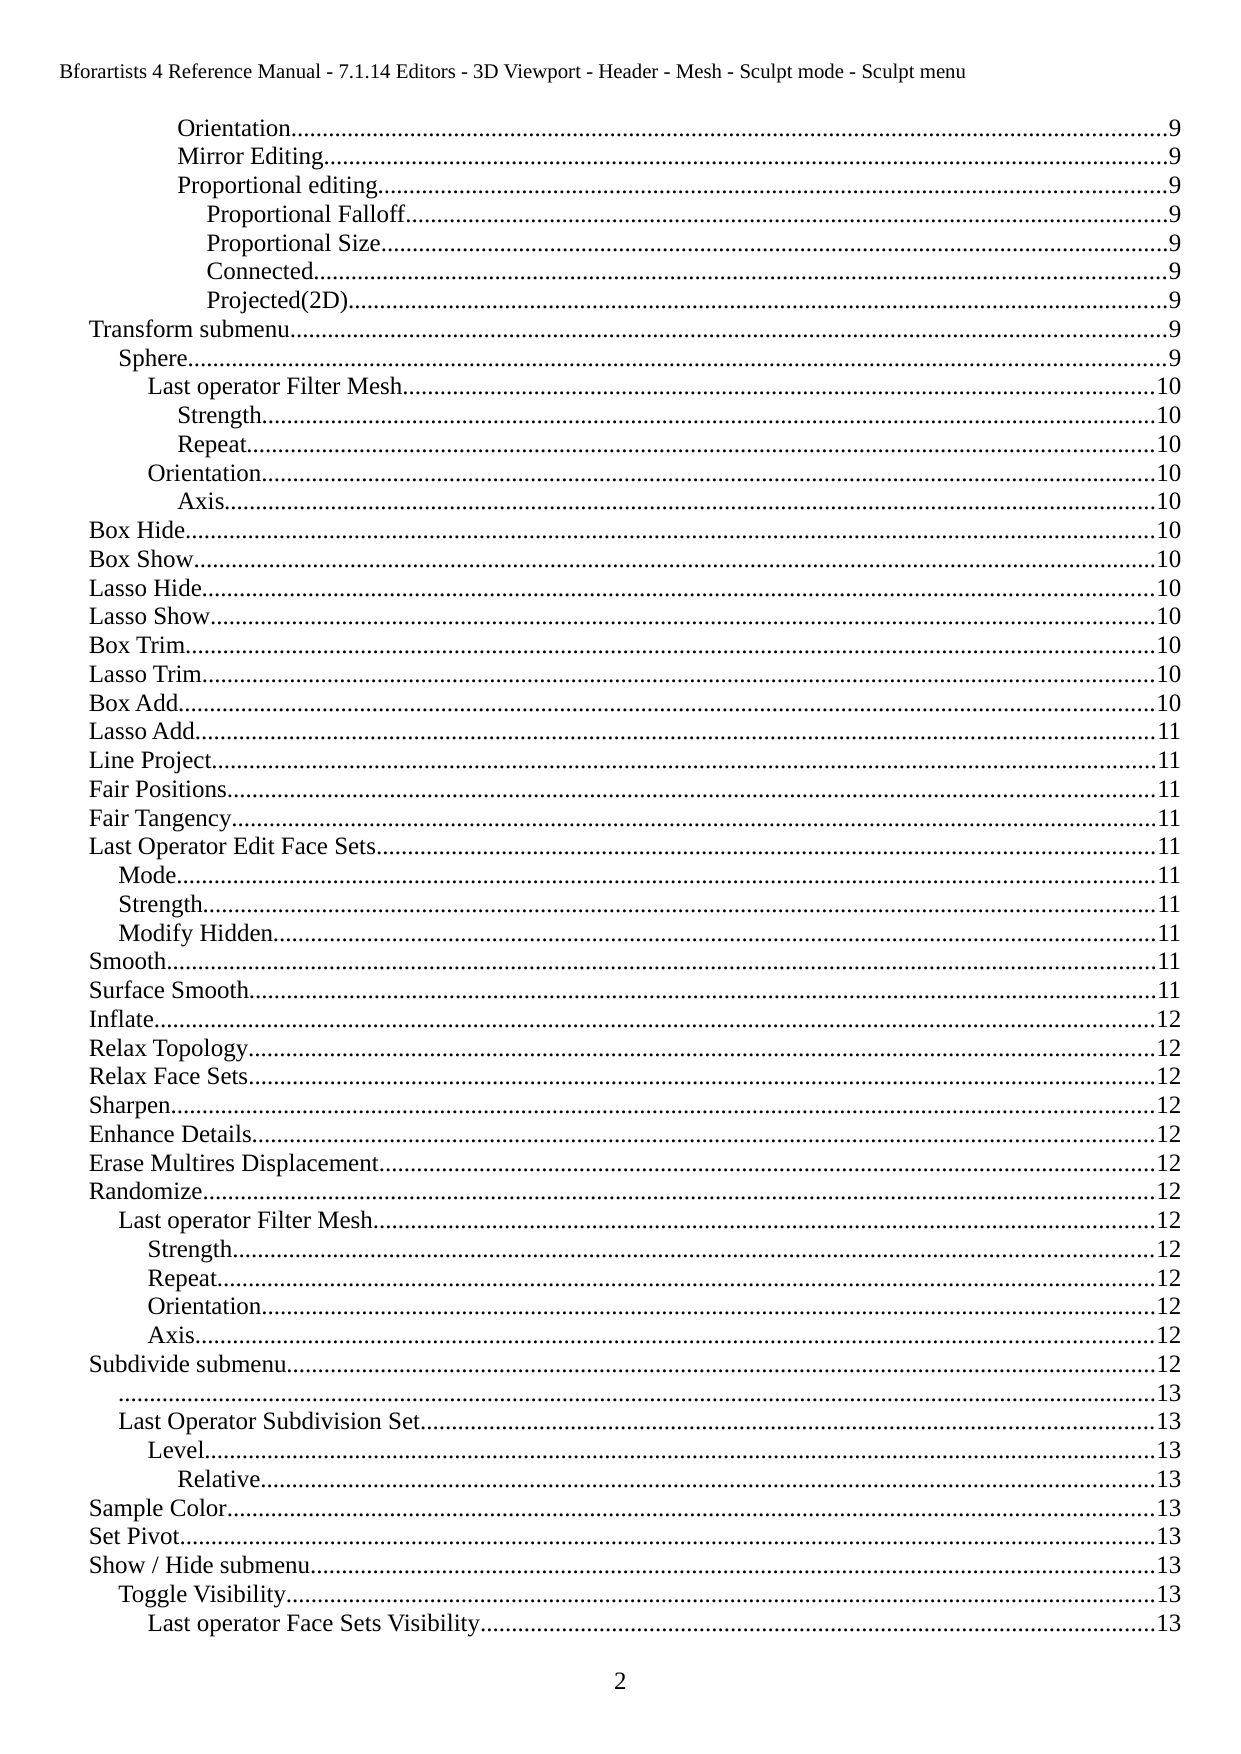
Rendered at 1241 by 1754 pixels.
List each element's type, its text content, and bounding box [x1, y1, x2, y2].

text Repeat 12 [147, 1263, 1181, 1291]
text Enhance Details 12 [88, 1119, 1181, 1148]
text Projected(2D) 9 [206, 285, 1181, 314]
text Axis 12 [147, 1320, 1181, 1349]
text Sphere 9 [118, 343, 1181, 371]
text 13 [118, 1378, 1181, 1406]
text Box Show 10 [88, 544, 1181, 573]
text Mode 11 [118, 860, 1181, 889]
text Last operator Filter Mesh 10 [147, 371, 1181, 400]
text Relax Topology 12 [88, 1033, 1181, 1061]
text Surface Smooth 11 [88, 975, 1181, 1004]
text Connected 9 [206, 256, 1181, 285]
text Erase Multires Displacement 12 [88, 1148, 1181, 1176]
text Show / Hide submenu 13 [88, 1550, 1181, 1579]
text Last Operator Subdivision Set 13 [118, 1406, 1181, 1435]
text Fair Tangency 11 [88, 803, 1181, 831]
text Subdivide submenu 12 [88, 1349, 1181, 1378]
text Set Pivot 13 [88, 1521, 1181, 1550]
text Lasso Show 10 [88, 601, 1181, 630]
text Repeat 10 [177, 429, 1181, 458]
text Last Operator Edit Face Sets 11 [88, 831, 1181, 860]
text Modify Hidden 11 [118, 918, 1181, 946]
text Sample Color 13 [88, 1493, 1181, 1521]
text Line Project 11 [88, 745, 1181, 774]
text Last operator Face Sets Visibility 13 [147, 1608, 1181, 1636]
text Orientation 12 [147, 1291, 1181, 1320]
text Strength 10 [177, 400, 1181, 429]
text Last operator Filter Mesh 12 [118, 1205, 1181, 1234]
text Strength 11 [118, 889, 1181, 918]
text Mirror Editing 9 [177, 141, 1181, 170]
text Strength 12 [147, 1234, 1181, 1263]
text Lasso Hide 10 [88, 573, 1181, 601]
text Box Hide 10 [88, 515, 1181, 544]
text Fair Positions 11 [88, 774, 1181, 803]
text Box Trim 10 [88, 630, 1181, 659]
text Sharpen 12 [88, 1090, 1181, 1119]
text Lasso Add 11 [88, 716, 1181, 745]
text Axis 10 [177, 486, 1181, 515]
text Relative 13 [177, 1464, 1181, 1493]
text Relax Face Sets 12 [88, 1061, 1181, 1090]
text Proportional editing 9 [177, 170, 1181, 199]
text Level 13 [147, 1435, 1181, 1464]
text Inflate 12 [88, 1004, 1181, 1033]
text Proportional Falloff 9 [206, 199, 1181, 228]
text Transform submenu 9 [88, 314, 1181, 343]
text Randomize 12 [88, 1176, 1181, 1205]
text Proportional Size 9 [206, 228, 1181, 256]
text Orientation 10 [147, 458, 1181, 486]
text Orientation 9 [177, 113, 1181, 141]
text Lasso Trim 10 [88, 659, 1181, 688]
text Toggle Visibility 13 [118, 1579, 1181, 1608]
text Smooth 11 [88, 946, 1181, 975]
text Box Add 10 [88, 688, 1181, 716]
